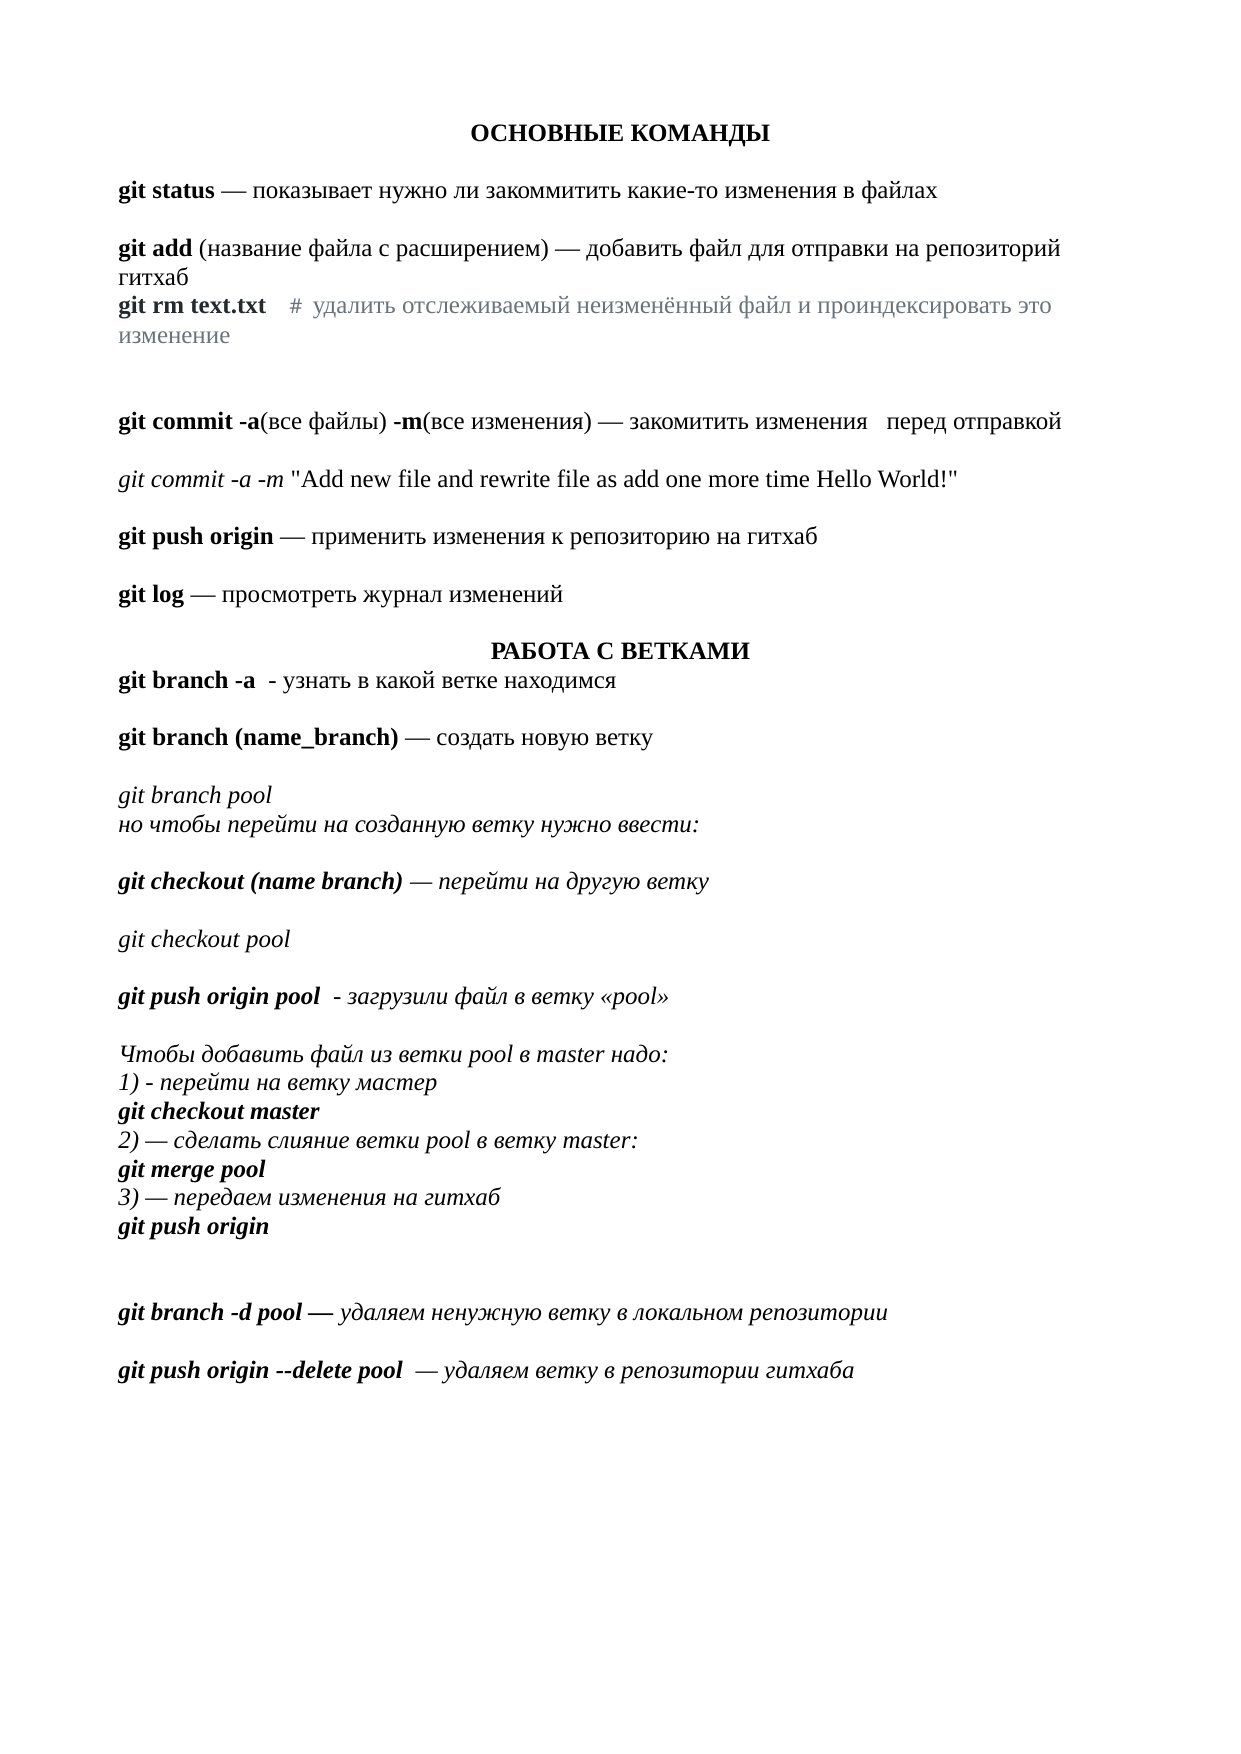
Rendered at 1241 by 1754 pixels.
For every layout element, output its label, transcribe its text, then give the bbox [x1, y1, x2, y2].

text git branch (name_branch) — создать новую ветку [118, 722, 1122, 751]
text git branch pool [118, 780, 1122, 809]
text git rm text.txt # удалить отслеживаемый неизменённый файл и проиндексировать это изменение [118, 291, 1122, 349]
text Чтобы добавить файл из ветки pool в master надо: [118, 1039, 1122, 1067]
text 3) — передаем изменения на гитхаб [118, 1182, 1122, 1211]
text git log — просмотреть журнал изменений [118, 579, 1122, 607]
text git add (название файла с расширением) — добавить файл для отправки на репозиторий гитхаб [118, 233, 1122, 291]
text git commit -a(все файлы) -m(все изменения) — закомитить изменения перед отправкой [118, 406, 1122, 435]
text git status — показывает нужно ли закоммитить какие-то изменения в файлах [118, 176, 1122, 204]
text git checkout master [118, 1096, 1122, 1125]
text РАБОТА С ВЕТКАМИ [118, 636, 1122, 665]
text git push origin — применить изменения к репозиторию на гитхаб [118, 521, 1122, 550]
text git checkout (name branch) — перейти на другую ветку [118, 866, 1122, 895]
text git push origin --delete pool — удаляем ветку в репозитории гитхаба [118, 1355, 1122, 1384]
text 2) — сделать слияние ветки pool в ветку master: [118, 1125, 1122, 1154]
text git push origin pool - загрузили файл в ветку «pool» [118, 981, 1122, 1010]
text git push origin [118, 1211, 1122, 1240]
text git branch -a - узнать в какой ветке находимся [118, 665, 1122, 694]
text ОСНОВНЫЕ КОМАНДЫ [118, 118, 1122, 147]
text 1) - перейти на ветку мастер [118, 1067, 1122, 1096]
text но чтобы перейти на созданную ветку нужно ввести: [118, 809, 1122, 837]
text git merge pool [118, 1154, 1122, 1182]
text git checkout pool [118, 924, 1122, 952]
text git branch -d pool — удаляем ненужную ветку в локальном репозитории [118, 1297, 1122, 1326]
text git commit -a -m "Add new file and rewrite file as add one more time Hello World!" [118, 464, 1122, 492]
